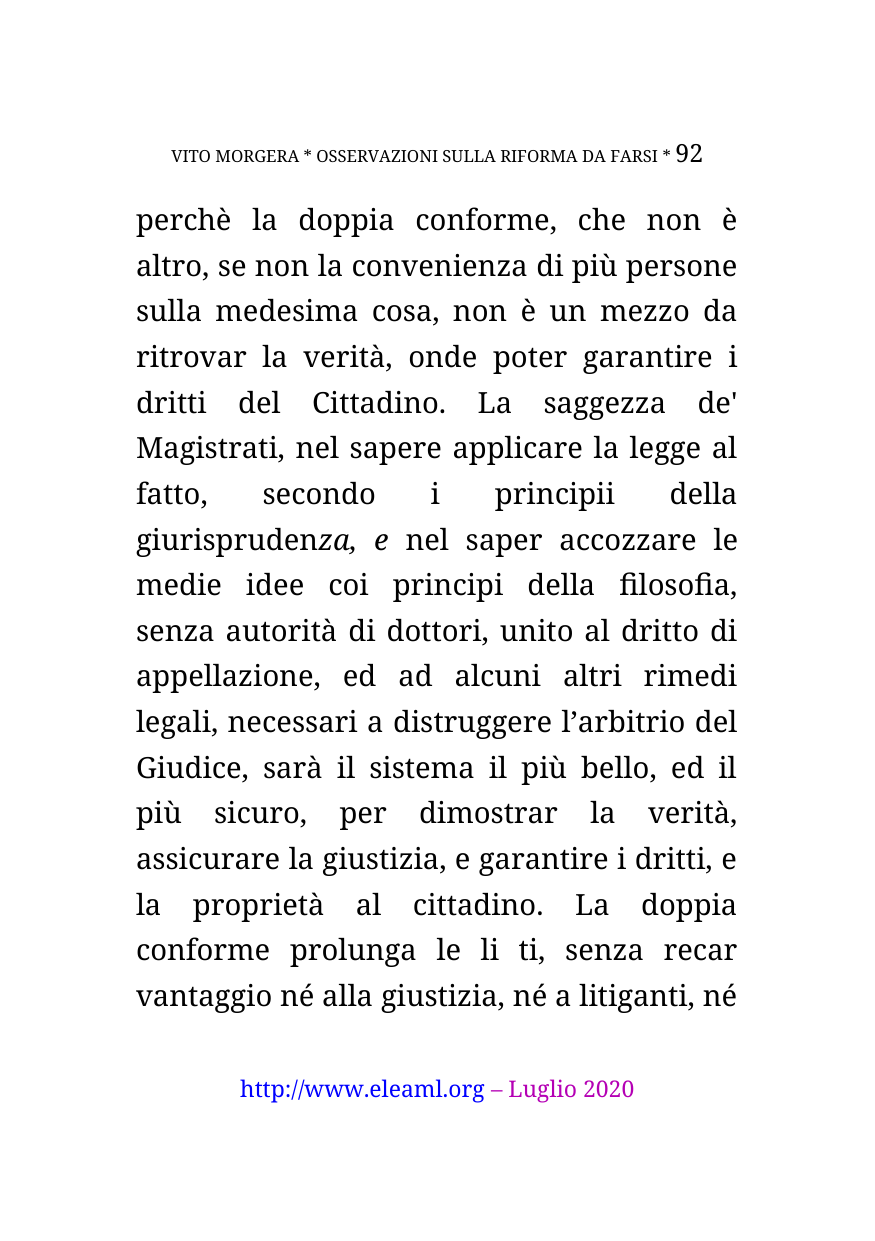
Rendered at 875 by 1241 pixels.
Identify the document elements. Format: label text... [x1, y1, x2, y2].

text perchè la doppia conforme, che non è altro, se non la convenienza di più persone sulla medesima cosa, non è un mezzo da ritrovar la verità, onde poter garantire i dritti del Cittadino. La saggezza de' Magistrati, nel sapere applicare la legge al fatto, secondo i principii della giurisprudenza, e nel saper accozzare le medie idee coi principi della filosofia, senza autorità di dottori, unito al dritto di appellazione, ed ad alcuni altri rimedi legali, necessari a distruggere l’arbitrio del Giudice, sarà il sistema il più bello, ed il più sicuro, per dimostrar la verità, assicurare la giustizia, e garantire i dritti, e la proprietà al cittadino. La doppia conforme prolunga le li ti, senza recar vantaggio né alla giustizia, né a litiganti, né [136, 199, 738, 1015]
